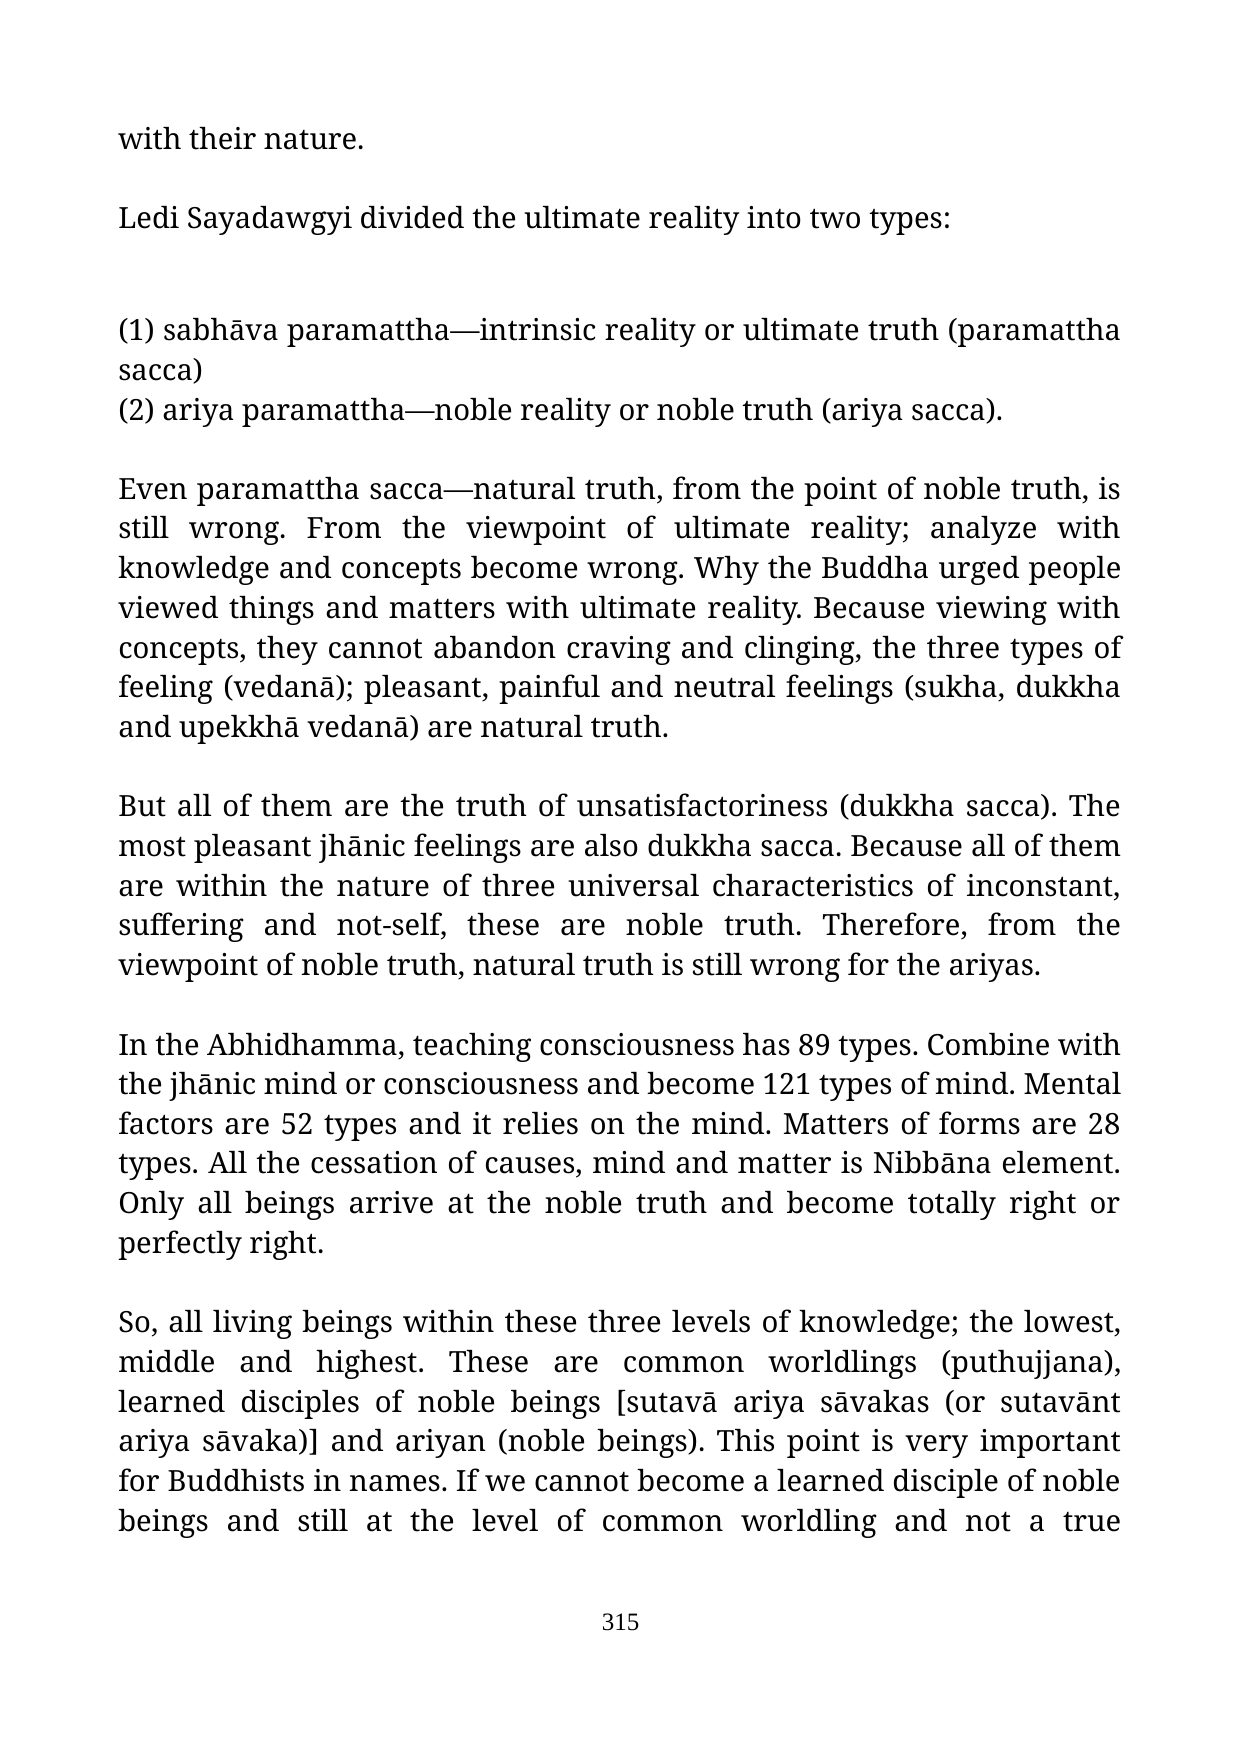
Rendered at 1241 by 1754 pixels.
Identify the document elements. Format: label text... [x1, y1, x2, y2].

text with their nature. Ledi Sayadawgyi divided the ultimate reality into two types: [118, 118, 1122, 277]
text (1) sabhāva paramattha—intrinsic reality or ultimate truth (paramattha sacca) (2) ariya paramattha—noble reality or noble truth (ariya sacca). Even paramattha sacca—natural truth, from the point of noble truth, is still wrong. From the viewpoint of ultimate reality; analyze with knowledge and concepts become wrong. Why the Buddha urged people viewed things and matters with ultimate reality. Because viewing with concepts, they cannot abandon craving and clinging, the three types of feeling (vedanā); pleasant, painful and neutral feelings (sukha, dukkha and upekkhā vedanā) are natural truth. But all of them are the truth of unsatisfactoriness (dukkha sacca). The most pleasant jhānic feelings are also dukkha sacca. Because all of them are within the nature of three universal characteristics of inconstant, suffering and not-self, these are noble truth. Therefore, from the viewpoint of noble truth, natural truth is still wrong for the ariyas. In the Abhidhamma, teaching consciousness has 89 types. Combine with the jhānic mind or consciousness and become 121 types of mind. Mental factors are 52 types and it relies on the mind. Matters of forms are 28 types. All the cessation of causes, mind and matter is Nibbāna element. Only all beings arrive at the noble truth and become totally right or perfectly right. So, all living beings within these three levels of knowledge; the lowest, middle and highest. These are common worldlings (puthujjana), learned disciples of noble beings [sutavā ariya sāvakas (or sutavānt ariya sāvaka)] and ariyan (noble beings). This point is very important for Buddhists in names. If we cannot become a learned disciple of noble beings and still at the level of common worldling and not a true [118, 309, 1122, 1540]
